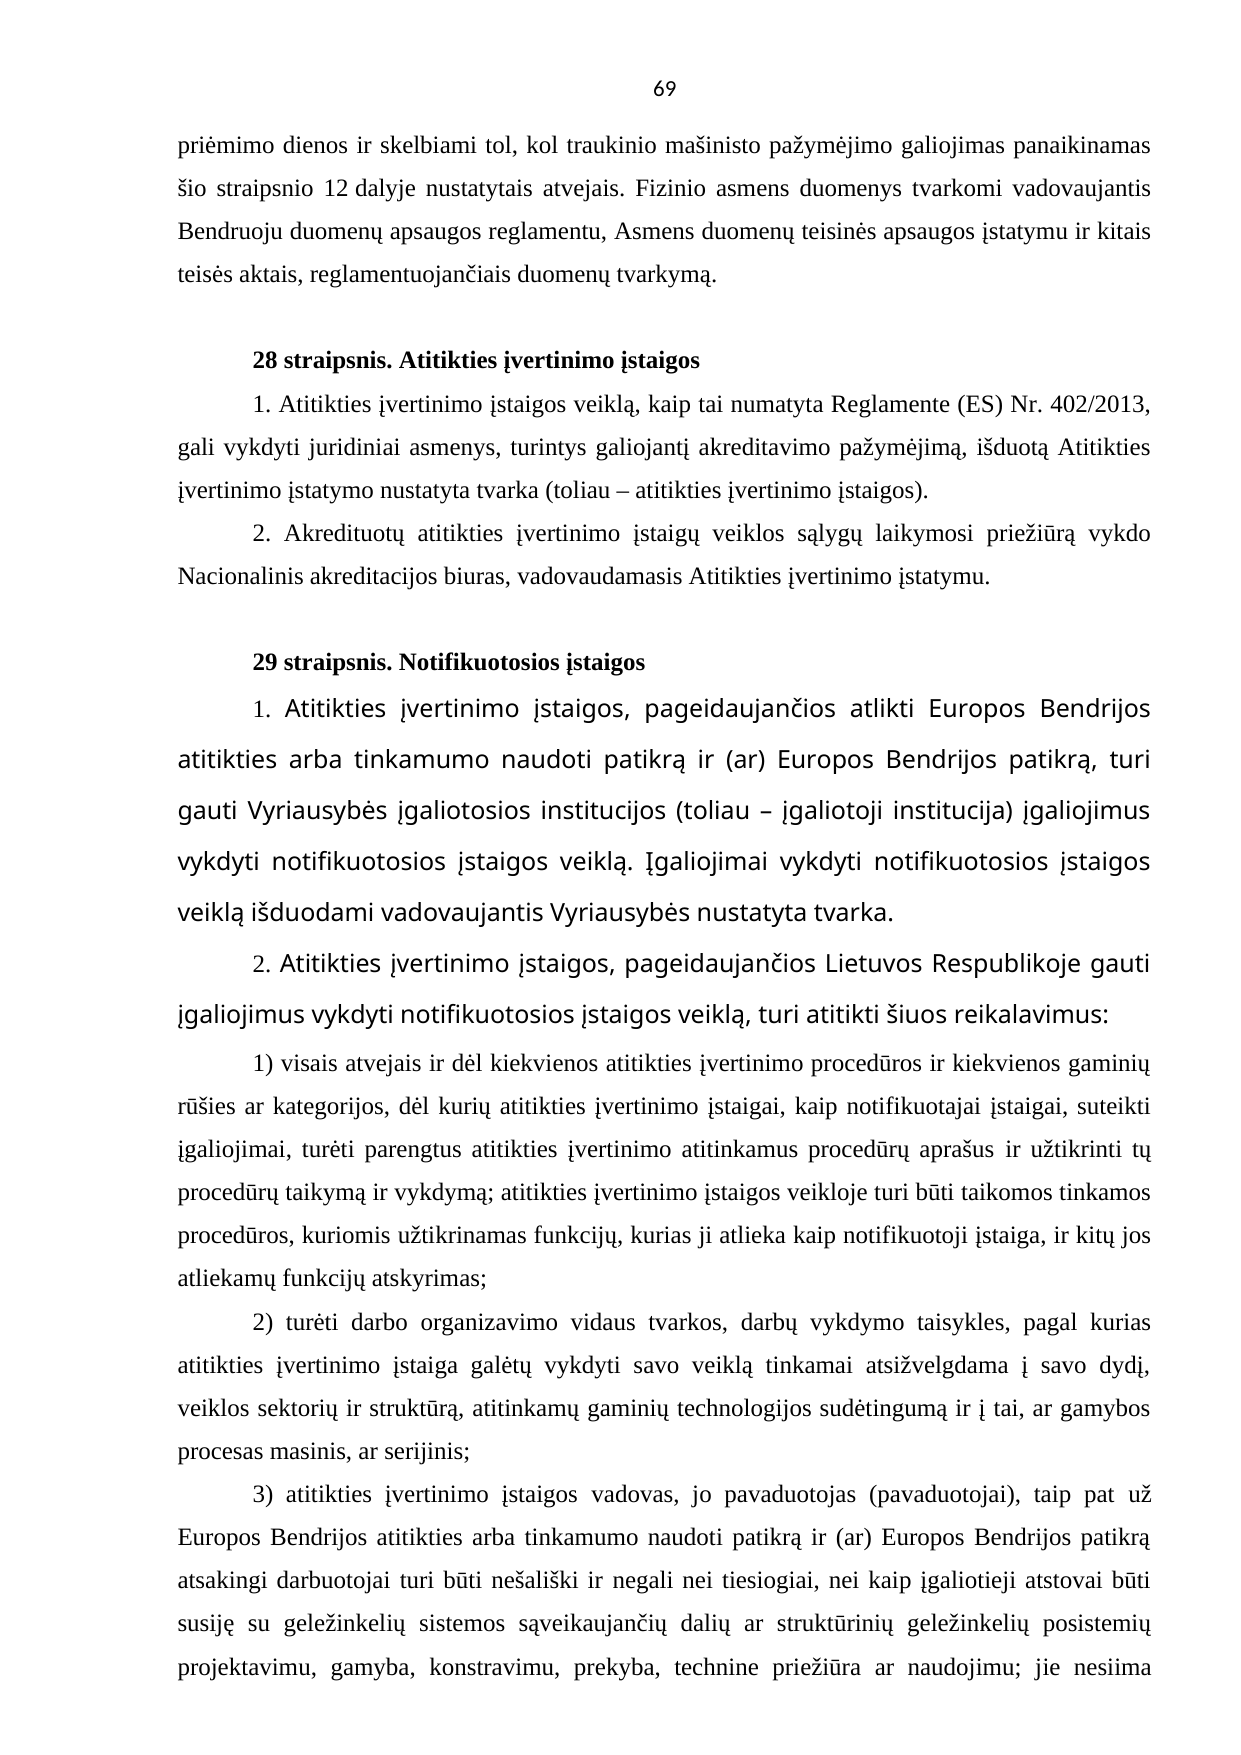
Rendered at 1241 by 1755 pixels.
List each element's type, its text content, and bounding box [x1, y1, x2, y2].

text 1) visais atvejais ir dėl kiekvienos atitikties įvertinimo procedūros ir kiekvienos gaminių rūšies ar kategorijos, dėl kurių atitikties įvertinimo įstaigai, kaip notifikuotajai įstaigai, suteikti įgaliojimai, turėti parengtus atitikties įvertinimo atitinkamus procedūrų aprašus ir užtikrinti tų procedūrų taikymą ir vykdymą; atitikties įvertinimo įstaigos veikloje turi būti taikomos tinkamos procedūros, kuriomis užtikrinamas funkcijų, kurias ji atlieka kaip notifikuotoji įstaiga, ir kitų jos atliekamų funkcijų atskyrimas; [177, 1048, 1152, 1292]
text 28 straipsnis. Atitikties įvertinimo įstaigos [177, 346, 1152, 374]
text 2) turėti darbo organizavimo vidaus tvarkos, darbų vykdymo taisykles, pagal kurias atitikties įvertinimo įstaiga galėtų vykdyti savo veiklą tinkamai atsižvelgdama į savo dydį, veiklos sektorių ir struktūrą, atitinkamų gaminių technologijos sudėtingumą ir į tai, ar gamybos procesas masinis, ar serijinis; [177, 1307, 1152, 1465]
text 1. Atitikties įvertinimo įstaigos, pageidaujančios atlikti Europos Bendrijos atitikties arba tinkamumo naudoti patikrą ir (ar) Europos Bendrijos patikrą, turi gauti Vyriausybės įgaliotosios institucijos (toliau – įgaliotoji institucija) įgaliojimus vykdyti notifikuotosios įstaigos veiklą. Įgaliojimai vykdyti notifikuotosios įstaigos veiklą išduodami vadovaujantis Vyriausybės nustatyta tvarka. [177, 691, 1152, 929]
text 3) atitikties įvertinimo įstaigos vadovas, jo pavaduotojas (pavaduotojai), taip pat už Europos Bendrijos atitikties arba tinkamumo naudoti patikrą ir (ar) Europos Bendrijos patikrą atsakingi darbuotojai turi būti nešališki ir negali nei tiesiogiai, nei kaip įgaliotieji atstovai būti susiję su geležinkelių sistemos sąveikaujančių dalių ar struktūrinių geležinkelių posistemių projektavimu, gamyba, konstravimu, prekyba, technine priežiūra ar naudojimu; jie nesiima [177, 1479, 1152, 1680]
text 2. Akredituotų atitikties įvertinimo įstaigų veiklos sąlygų laikymosi priežiūrą vykdo Nacionalinis akreditacijos biuras, vadovaudamasis Atitikties įvertinimo įstatymu. [177, 518, 1152, 590]
text 1. Atitikties įvertinimo įstaigos veiklą, kaip tai numatyta Reglamente (ES) Nr. 402/2013, gali vykdyti juridiniai asmenys, turintys galiojantį akreditavimo pažymėjimą, išduotą Atitikties įvertinimo įstatymo nustatyta tvarka (toliau – atitikties įvertinimo įstaigos). [177, 389, 1152, 504]
text 29 straipsnis. Notifikuotosios įstaigos [177, 647, 1152, 676]
text priėmimo dienos ir skelbiami tol, kol traukinio mašinisto pažymėjimo galiojimas panaikinamas šio straipsnio 12 dalyje nustatytais atvejais. Fizinio asmens duomenys tvarkomi vadovaujantis Bendruoju duomenų apsaugos reglamentu, Asmens duomenų teisinės apsaugos įstatymu ir kitais teisės aktais, reglamentuojančiais duomenų tvarkymą. [177, 130, 1152, 288]
text 2. Atitikties įvertinimo įstaigos, pageidaujančios Lietuvos Respublikoje gauti įgaliojimus vykdyti notifikuotosios įstaigos veiklą, turi atitikti šiuos reikalavimus: [177, 946, 1152, 1031]
